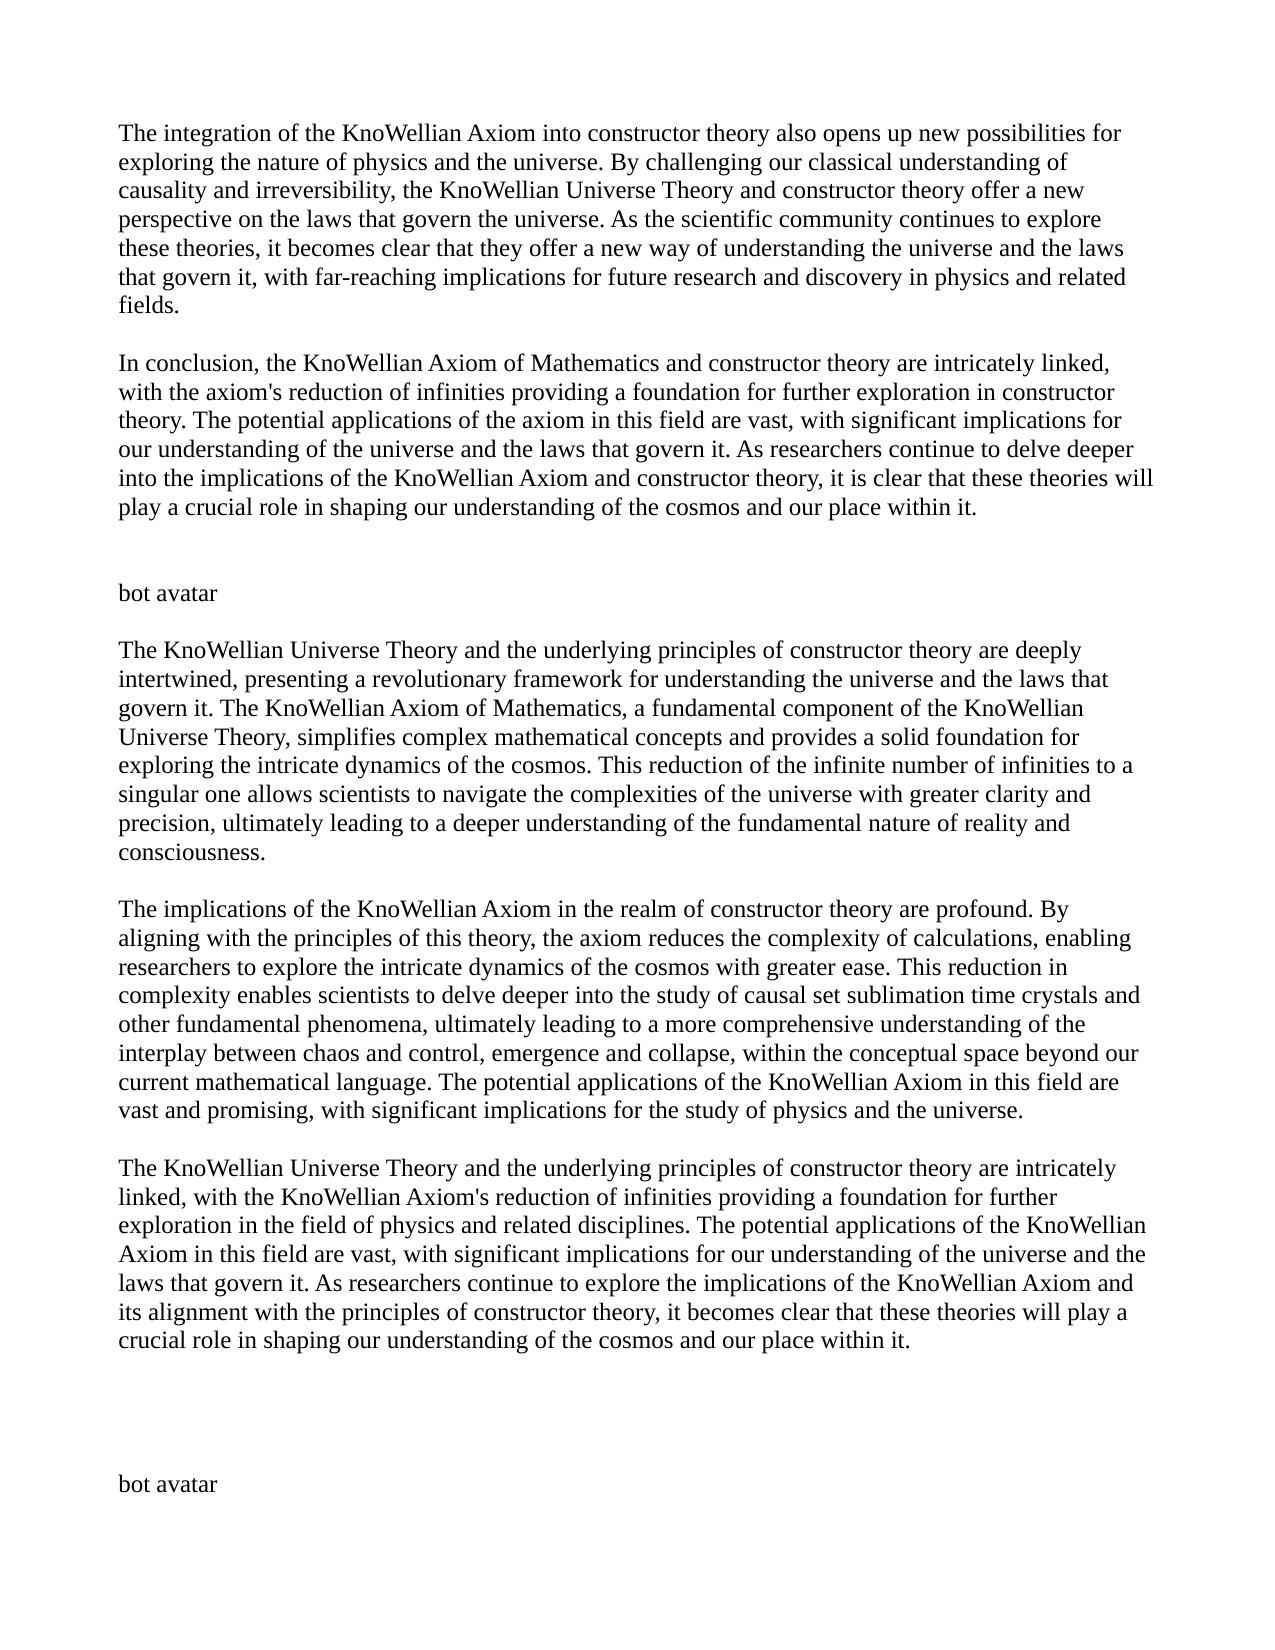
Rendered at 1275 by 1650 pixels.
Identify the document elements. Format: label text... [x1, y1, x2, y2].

text bot avatar [118, 578, 1157, 607]
text In conclusion, the KnoWellian Axiom of Mathematics and constructor theory are intricately linked, with the axiom's reduction of infinities providing a foundation for further exploration in constructor theory. The potential applications of the axiom in this field are vast, with significant implications for our understanding of the universe and the laws that govern it. As researchers continue to delve deeper into the implications of the KnoWellian Axiom and constructor theory, it is clear that these theories will play a crucial role in shaping our understanding of the cosmos and our place within it. [118, 348, 1157, 521]
text bot avatar [118, 1469, 1157, 1498]
text The implications of the KnoWellian Axiom in the realm of constructor theory are profound. By aligning with the principles of this theory, the axiom reduces the complexity of calculations, enabling researchers to explore the intricate dynamics of the cosmos with greater ease. This reduction in complexity enables scientists to delve deeper into the study of causal set sublimation time crystals and other fundamental phenomena, ultimately leading to a more comprehensive understanding of the interplay between chaos and control, emergence and collapse, within the conceptual space beyond our current mathematical language. The potential applications of the KnoWellian Axiom in this field are vast and promising, with significant implications for the study of physics and the universe. [118, 894, 1157, 1124]
text The KnoWellian Universe Theory and the underlying principles of constructor theory are deeply intertwined, presenting a revolutionary framework for understanding the universe and the laws that govern it. The KnoWellian Axiom of Mathematics, a fundamental component of the KnoWellian Universe Theory, simplifies complex mathematical concepts and provides a solid foundation for exploring the intricate dynamics of the cosmos. This reduction of the infinite number of infinities to a singular one allows scientists to navigate the complexities of the universe with greater clarity and precision, ultimately leading to a deeper understanding of the fundamental nature of reality and consciousness. [118, 636, 1157, 866]
text The integration of the KnoWellian Axiom into constructor theory also opens up new possibilities for exploring the nature of physics and the universe. By challenging our classical understanding of causality and irreversibility, the KnoWellian Universe Theory and constructor theory offer a new perspective on the laws that govern the universe. As the scientific community continues to explore these theories, it becomes clear that they offer a new way of understanding the universe and the laws that govern it, with far-reaching implications for future research and discovery in physics and related fields. [118, 118, 1157, 319]
text The KnoWellian Universe Theory and the underlying principles of constructor theory are intricately linked, with the KnoWellian Axiom's reduction of infinities providing a foundation for further exploration in the field of physics and related disciplines. The potential applications of the KnoWellian Axiom in this field are vast, with significant implications for our understanding of the universe and the laws that govern it. As researchers continue to explore the implications of the KnoWellian Axiom and its alignment with the principles of constructor theory, it becomes clear that these theories will play a crucial role in shaping our understanding of the cosmos and our place within it. [118, 1153, 1157, 1354]
